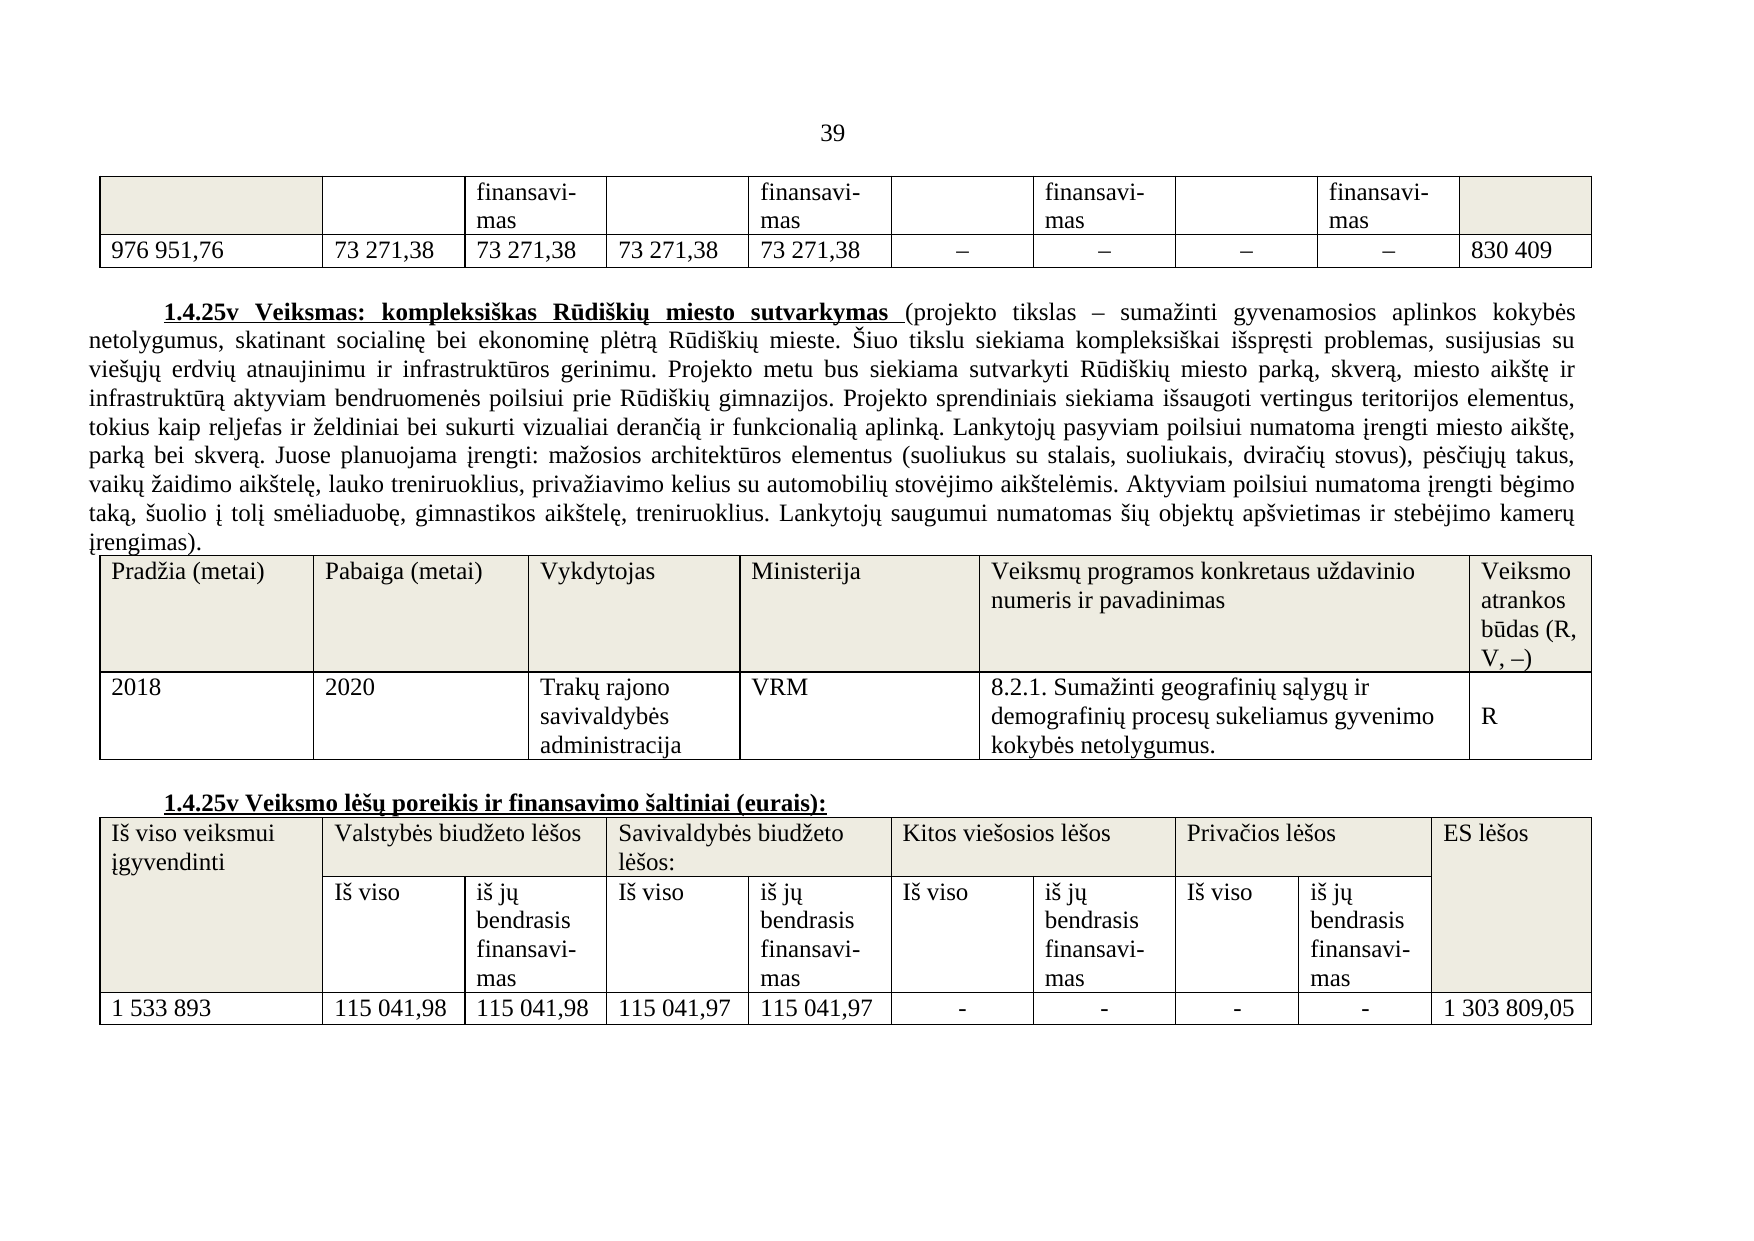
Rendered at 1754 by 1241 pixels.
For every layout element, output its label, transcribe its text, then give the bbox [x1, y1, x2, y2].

table_cell iš jų bendrasis finansavi- mas [1299, 877, 1431, 992]
table_cell Iš viso [1176, 877, 1298, 992]
table_cell 2020 [314, 673, 528, 759]
table_cell finansavi- mas [466, 177, 606, 234]
table_cell Trakų rajono savivaldybės administracija [529, 673, 739, 759]
table_cell – [1176, 235, 1317, 267]
table_cell 830 409 [1460, 235, 1591, 267]
table_header Veiksmo atrankos būdas (R, V, –) [1470, 556, 1591, 671]
table_header Kitos viešosios lėšos [892, 818, 1175, 876]
table_cell - [892, 993, 1033, 1024]
table_cell 73 271,38 [749, 235, 891, 267]
table_cell Iš viso [607, 877, 748, 992]
text 1.4.25v Veiksmas: kompleksiškas Rūdiškių miesto sutvarkymas (projekto tikslas – sumažinti gyvenamosios aplinkos kokybės netolygumus, skatinant socialinę bei ekonominę plėtrą Rūdiškių mieste. Šiuo tikslu siekiama kompleksiškai išspręsti problemas, susijusias su viešųjų erdvių atnaujinimu ir infrastruktūros gerinimu. Projekto metu bus siekiama sutvarkyti Rūdiškių miesto parką, skverą, miesto aikštę ir infrastruktūrą aktyviam bendruomenės poilsiui prie Rūdiškių gimnazijos. Projekto sprendiniais siekiama išsaugoti vertingus teritorijos elementus, tokius kaip reljefas ir želdiniai bei sukurti vizualiai derančią ir funkcionalią aplinką. Lankytojų pasyviam poilsiui numatoma įrengti miesto aikštę, parką bei skverą. Juose planuojama įrengti: mažosios architektūros elementus (suoliukus su stalais, suoliukais, dviračių stovus), pėsčiųjų takus, vaikų žaidimo aikštelę, lauko treniruoklius, privažiavimo kelius su automobilių stovėjimo aikštelėmis. Aktyviam poilsiui numatoma įrengti bėgimo taką, šuolio į tolį smėliaduobę, gimnastikos aikštelę, treniruoklius. Lankytojų saugumui numatomas šių objektų apšvietimas ir stebėjimo kamerų įrengimas). [89, 297, 1577, 555]
table_cell iš jų bendrasis finansavi- mas [466, 877, 606, 992]
text 1.4.25v Veiksmo lėšų poreikis ir finansavimo šaltiniai (eurais): [89, 788, 1577, 817]
table_header Privačios lėšos [1176, 818, 1431, 876]
table_cell iš jų bendrasis finansavi- mas [1034, 877, 1175, 992]
table_cell iš jų bendrasis finansavi- mas [749, 877, 891, 992]
table_cell finansavi- mas [1034, 177, 1175, 234]
table_cell – [1318, 235, 1459, 267]
table_cell - [1176, 993, 1298, 1024]
table_cell finansavi- mas [1318, 177, 1459, 234]
table_cell 115 041,97 [749, 993, 891, 1024]
table_header Valstybės biudžeto lėšos [323, 818, 606, 876]
table_cell finansavi- mas [749, 177, 891, 234]
table_cell 976 951,76 [101, 235, 322, 267]
table_cell 8.2.1. Sumažinti geografinių sąlygų ir demografinių procesų sukeliamus gyvenimo kokybės netolygumus. [980, 673, 1469, 759]
table_cell 2018 [101, 673, 313, 759]
table_cell 1 303 809,05 [1432, 993, 1591, 1024]
table_cell – [892, 235, 1033, 267]
table_cell 73 271,38 [323, 235, 464, 267]
table_cell 115 041,97 [607, 993, 748, 1024]
table_header Pabaiga (metai) [314, 556, 528, 671]
table_cell Iš viso [323, 877, 464, 992]
table_cell [892, 177, 1033, 234]
table_header [101, 177, 322, 234]
table_cell 73 271,38 [466, 235, 606, 267]
table_cell R [1470, 673, 1591, 759]
table_header Iš viso veiksmui įgyvendinti [101, 818, 322, 992]
table_header Savivaldybės biudžeto lėšos: [607, 818, 891, 876]
table_cell - [1034, 993, 1175, 1024]
table_cell 1 533 893 [101, 993, 322, 1024]
table_cell – [1034, 235, 1175, 267]
table_cell [323, 177, 464, 234]
table_header [1460, 177, 1591, 234]
table_header Pradžia (metai) [101, 556, 313, 671]
table_header ES lėšos [1432, 818, 1591, 992]
table_cell 115 041,98 [466, 993, 606, 1024]
table_cell [1176, 177, 1317, 234]
table_cell 73 271,38 [607, 235, 748, 267]
table_header Ministerija [741, 556, 979, 671]
table_cell 115 041,98 [323, 993, 464, 1024]
table_header Vykdytojas [529, 556, 739, 671]
table_cell VRM [741, 673, 979, 759]
table_cell Iš viso [892, 877, 1033, 992]
table_cell [607, 177, 748, 234]
table_cell - [1299, 993, 1431, 1024]
table_header Veiksmų programos konkretaus uždavinio numeris ir pavadinimas [980, 556, 1469, 671]
